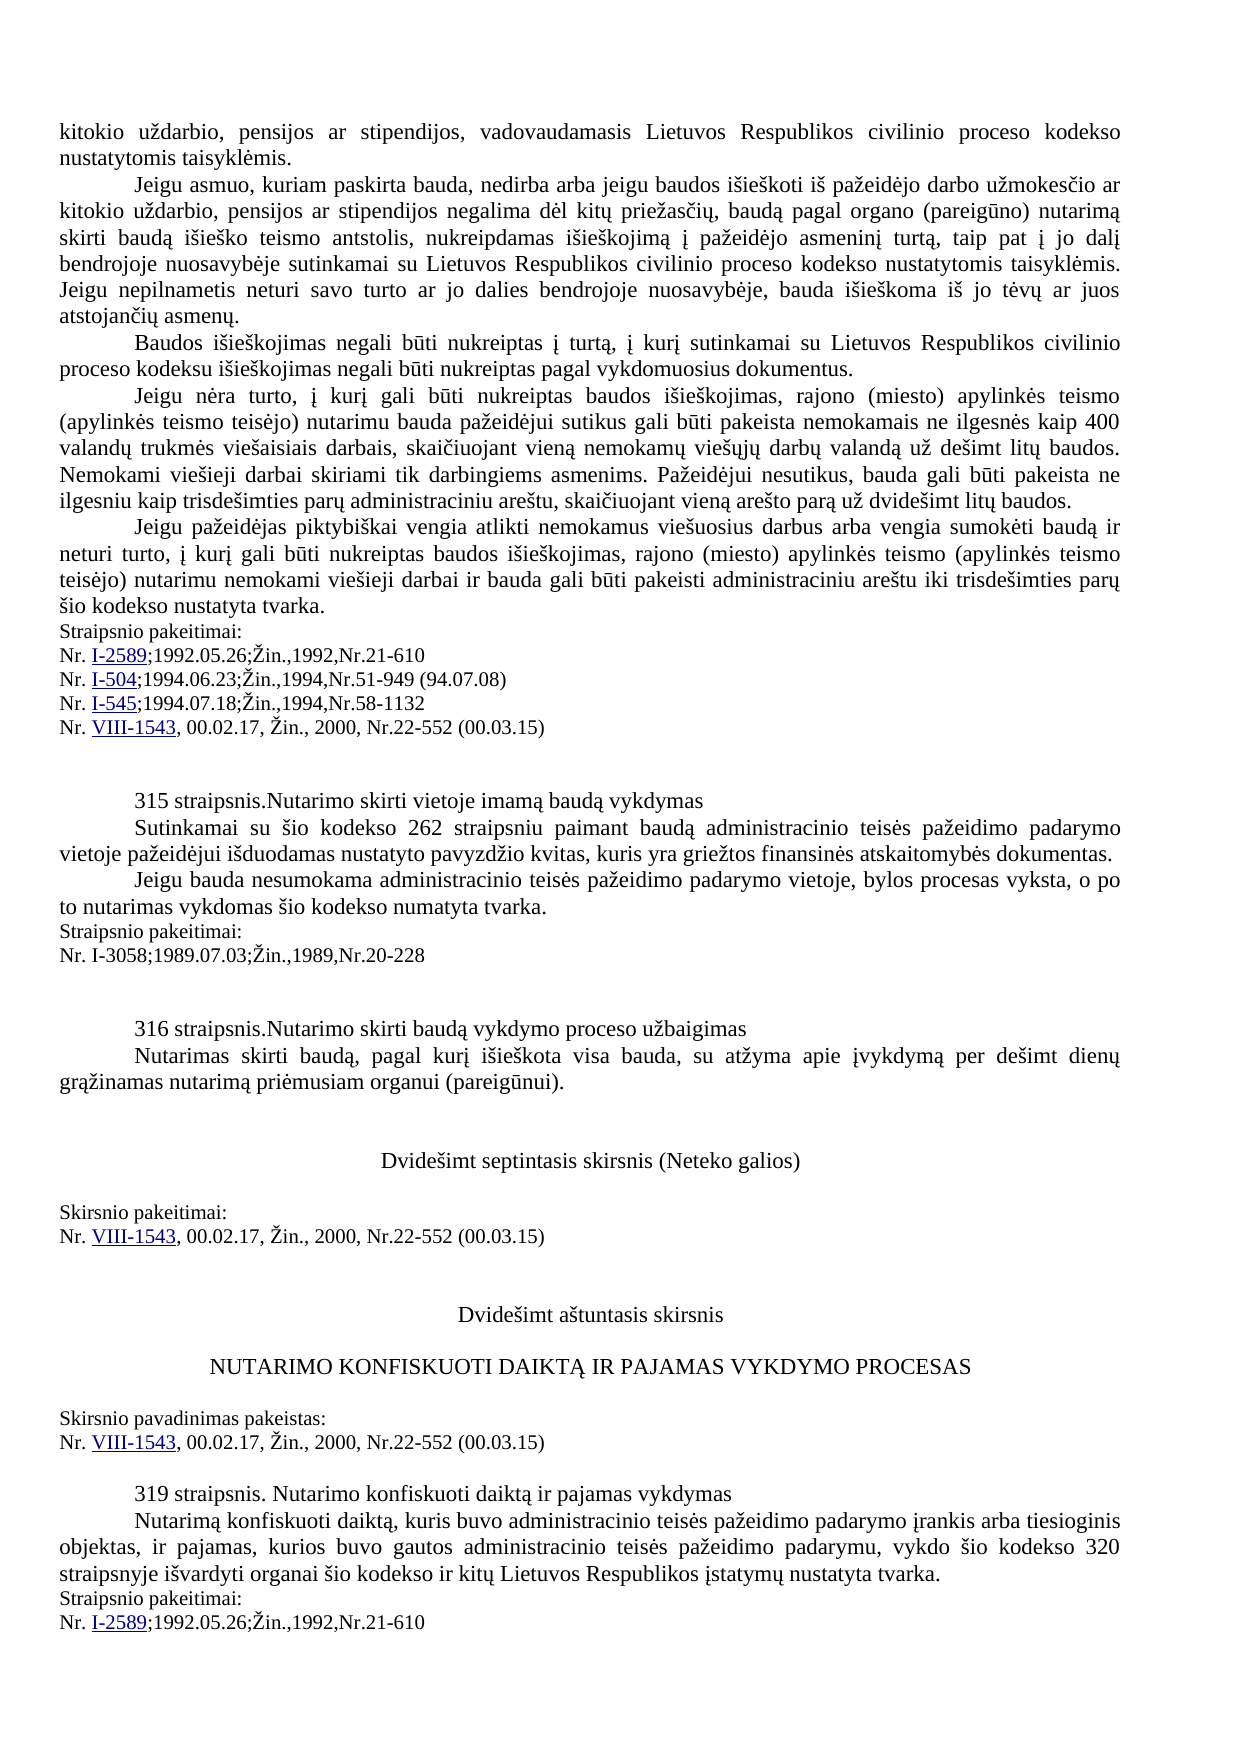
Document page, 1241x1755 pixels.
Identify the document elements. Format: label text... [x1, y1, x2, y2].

text Straipsnio pakeitimai: [59, 919, 1122, 943]
text Skirsnio pakeitimai: [59, 1200, 1122, 1224]
text Jeigu asmuo, kuriam paskirta bauda, nedirba arba jeigu baudos išieškoti iš pažeidėjo darbo užmokesčio ar kitokio uždarbio, pensijos ar stipendijos negalima dėl kitų priežasčių, baudą pagal organo (pareigūno) nutarimą skirti baudą išieško teismo antstolis, nukreipdamas išieškojimą į pažeidėjo asmeninį turtą, taip pat į jo dalį bendrojoje nuosavybėje sutinkamai su Lietuvos Respublikos civilinio proceso kodekso nustatytomis taisyklėmis. Jeigu nepilnametis neturi savo turto ar jo dalies bendrojoje nuosavybėje, bauda išieškoma iš jo tėvų ar juos atstojančių asmenų. [59, 171, 1122, 329]
text Nutarimas skirti baudą, pagal kurį išieškota visa bauda, su atžyma apie įvykdymą per dešimt dienų grąžinamas nutarimą priėmusiam organui (pareigūnui). [59, 1042, 1122, 1094]
text Nr. VIII-1543, 00.02.17, Žin., 2000, Nr.22-552 (00.03.15) [59, 715, 1122, 739]
text Skirsnio pavadinimas pakeistas: [59, 1406, 1122, 1430]
text Sutinkamai su šio kodekso 262 straipsniu paimant baudą administracinio teisės pažeidimo padarymo vietoje pažeidėjui išduodamas nustatyto pavyzdžio kvitas, kuris yra griežtos finansinės atskaitomybės dokumentas. [59, 814, 1122, 866]
text Straipsnio pakeitimai: [59, 1586, 1122, 1610]
text Nutarimą konfiskuoti daiktą, kuris buvo administracinio teisės pažeidimo padarymo įrankis arba tiesioginis objektas, ir pajamas, kurios buvo gautos administracinio teisės pažeidimo padarymu, vykdo šio kodekso 320 straipsnyje išvardyti organai šio kodekso ir kitų Lietuvos Respublikos įstatymų nustatyta tvarka. [59, 1507, 1122, 1586]
text Nr. I-2589;1992.05.26;Žin.,1992,Nr.21-610 [59, 643, 1122, 667]
text Jeigu bauda nesumokama administracinio teisės pažeidimo padarymo vietoje, bylos procesas vyksta, o po to nutarimas vykdomas šio kodekso numatyta tvarka. [59, 866, 1122, 919]
text Nr. VIII-1543, 00.02.17, Žin., 2000, Nr.22-552 (00.03.15) [59, 1430, 1122, 1454]
text Nr. I-2589;1992.05.26;Žin.,1992,Nr.21-610 [59, 1610, 1122, 1634]
text Dvidešimt aštuntasis skirsnis [59, 1301, 1122, 1327]
text NUTARIMO KONFISKUOTI DAIKTĄ IR PAJAMAS VYKDYMO PROCESAS [59, 1353, 1122, 1380]
text Nr. I-3058;1989.07.03;Žin.,1989,Nr.20-228 [59, 943, 1122, 967]
text 315 straipsnis.Nutarimo skirti vietoje imamą baudą vykdymas [59, 787, 1122, 814]
text Baudos išieškojimas negali būti nukreiptas į turtą, į kurį sutinkamai su Lietuvos Respublikos civilinio proceso kodeksu išieškojimas negali būti nukreiptas pagal vykdomuosius dokumentus. [59, 329, 1122, 382]
text kitokio uždarbio, pensijos ar stipendijos, vadovaudamasis Lietuvos Respublikos civilinio proceso kodekso nustatytomis taisyklėmis. [59, 118, 1122, 171]
text Dvidešimt septintasis skirsnis (Neteko galios) [59, 1147, 1122, 1173]
text Nr. I-504;1994.06.23;Žin.,1994,Nr.51-949 (94.07.08) [59, 667, 1122, 691]
text Nr. VIII-1543, 00.02.17, Žin., 2000, Nr.22-552 (00.03.15) [59, 1224, 1122, 1248]
text Nr. I-545;1994.07.18;Žin.,1994,Nr.58-1132 [59, 691, 1122, 715]
text 319 straipsnis. Nutarimo konfiskuoti daiktą ir pajamas vykdymas [59, 1481, 1122, 1507]
text 316 straipsnis.Nutarimo skirti baudą vykdymo proceso užbaigimas [59, 1015, 1122, 1042]
text Straipsnio pakeitimai: [59, 619, 1122, 643]
text Jeigu nėra turto, į kurį gali būti nukreiptas baudos išieškojimas, rajono (miesto) apylinkės teismo (apylinkės teismo teisėjo) nutarimu bauda pažeidėjui sutikus gali būti pakeista nemokamais ne ilgesnės kaip 400 valandų trukmės viešaisiais darbais, skaičiuojant vieną nemokamų viešųjų darbų valandą už dešimt litų baudos. Nemokami viešieji darbai skiriami tik darbingiems asmenims. Pažeidėjui nesutikus, bauda gali būti pakeista ne ilgesniu kaip trisdešimties parų administraciniu areštu, skaičiuojant vieną arešto parą už dvidešimt litų baudos. [59, 382, 1122, 513]
text Jeigu pažeidėjas piktybiškai vengia atlikti nemokamus viešuosius darbus arba vengia sumokėti baudą ir neturi turto, į kurį gali būti nukreiptas baudos išieškojimas, rajono (miesto) apylinkės teismo (apylinkės teismo teisėjo) nutarimu nemokami viešieji darbai ir bauda gali būti pakeisti administraciniu areštu iki trisdešimties parų šio kodekso nustatyta tvarka. [59, 513, 1122, 619]
